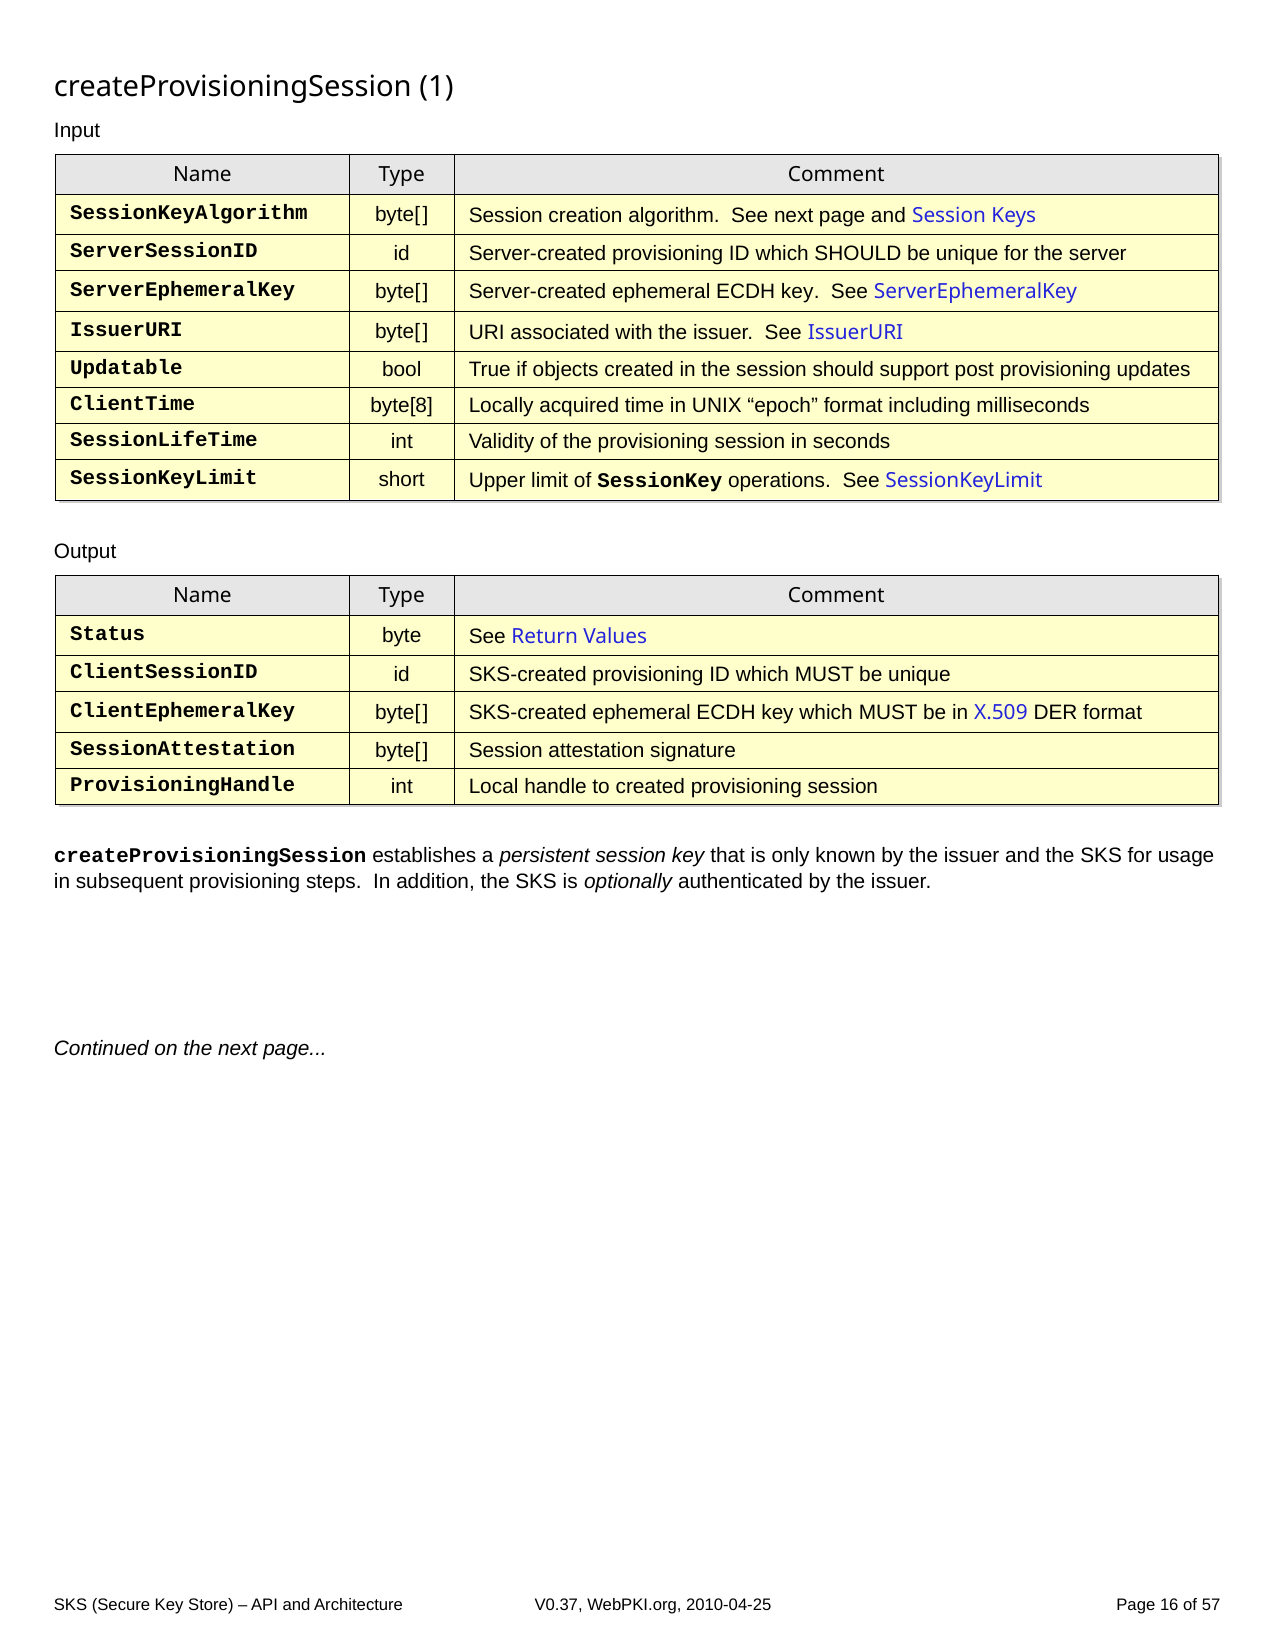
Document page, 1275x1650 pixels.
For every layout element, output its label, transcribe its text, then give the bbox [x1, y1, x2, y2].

subtitle createProvisioningSession (1) [54, 66, 1221, 105]
table_cell byte⁮[ ] [350, 312, 454, 351]
table_cell byte [350, 616, 454, 655]
table_header Type [350, 155, 454, 194]
table_cell SKS-created ephemeral ECDH key which MUST be in X.509 DER format [455, 692, 1218, 732]
table_cell id [350, 656, 454, 691]
text Continued on the next page... [54, 1036, 1221, 1060]
table_cell ClientSessionID [56, 656, 349, 691]
table_cell Locally acquired time in UNIX “epoch” format including milliseconds [455, 388, 1218, 423]
text Input [54, 118, 1221, 142]
table_cell byte⁮[ ] [350, 195, 454, 234]
table_cell Server-created provisioning ID which SHOULD be unique for the server [455, 235, 1218, 270]
table_cell byte[ ] [350, 692, 454, 732]
table_cell See Return Values [455, 616, 1218, 655]
table_cell SessionKeyLimit [56, 460, 349, 499]
table_cell int [350, 769, 454, 804]
table_header Comment [455, 576, 1218, 615]
table_cell Session creation algorithm. See next page and Session Keys [455, 195, 1218, 234]
table_header Name [56, 155, 349, 194]
table_header Name [56, 576, 349, 615]
table_cell byte[8] [350, 388, 454, 423]
table_cell URI associated with the issuer. See IssuerURI [455, 312, 1218, 351]
table_cell True if objects created in the session should support post provisioning updates [455, 352, 1218, 387]
table_cell byte[ ] [350, 733, 454, 768]
table_cell SessionLifeTime [56, 424, 349, 459]
table_cell int [350, 424, 454, 459]
table_cell short [350, 460, 454, 499]
table_cell Updatable [56, 352, 349, 387]
table_header Comment [455, 155, 1218, 194]
table_cell SKS-created provisioning ID which MUST be unique [455, 656, 1218, 691]
table_cell IssuerURI [56, 312, 349, 351]
table_cell Upper limit of SessionKey operations. See SessionKeyLimit [455, 460, 1218, 499]
text Output [54, 539, 1221, 563]
table_cell Validity of the provisioning session in seconds [455, 424, 1218, 459]
table_cell ClientTime [56, 388, 349, 423]
table_cell ProvisioningHandle [56, 769, 349, 804]
table_cell SessionAttestation [56, 733, 349, 768]
table_header Type [350, 576, 454, 615]
table_cell Status [56, 616, 349, 655]
table_cell ClientEphemeralKey [56, 692, 349, 732]
table_cell Server-created ephemeral ECDH key. See ServerEphemeralKey [455, 271, 1218, 311]
text createProvisioningSession establishes a persistent session key that is only known by the issuer and the SKS for usage in subsequent provisioning steps. In addition, the SKS is optionally authenticated by the issuer. [54, 843, 1221, 893]
table_cell byte[ ] [350, 271, 454, 311]
table_cell ServerSessionID [56, 235, 349, 270]
table_cell Local handle to created provisioning session [455, 769, 1218, 804]
table_cell Session attestation signature [455, 733, 1218, 768]
table_cell id [350, 235, 454, 270]
table_cell bool [350, 352, 454, 387]
table_cell ServerEphemeralKey [56, 271, 349, 311]
table_cell SessionKeyAlgorithm [56, 195, 349, 234]
